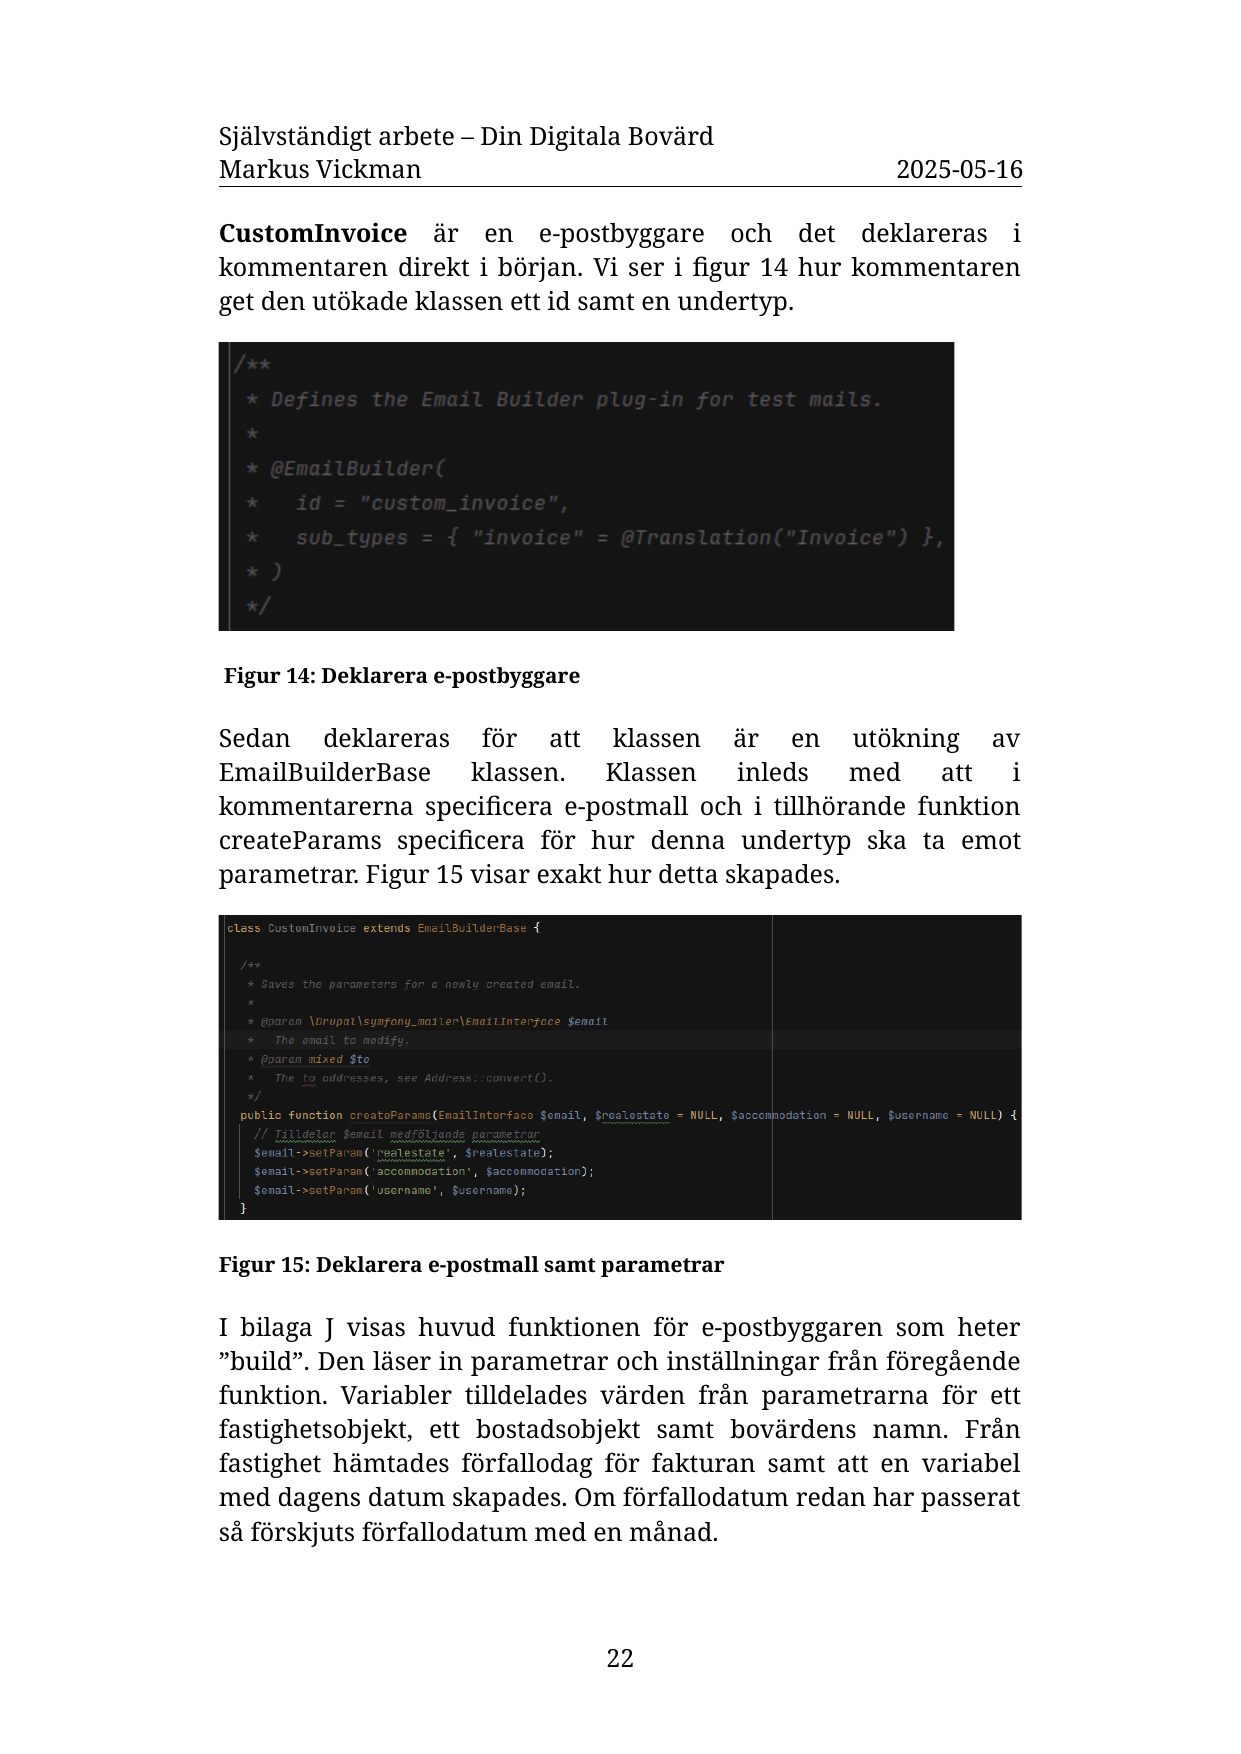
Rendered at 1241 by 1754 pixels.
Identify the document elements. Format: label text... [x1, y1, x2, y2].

text I bilaga J visas huvud funktionen för e-postbyggaren som heter ”build”. Den läser in parametrar och inställningar från föregående funktion. Variabler tilldelades värden från parametrarna för ett fastighetsobjekt, ett bostadsobjekt samt bovärdens namn. Från fastighet hämtades förfallodag för fakturan samt att en variabel med dagens datum skapades. Om förfallodatum redan har passerat så förskjuts förfallodatum med en månad. [218, 1310, 1022, 1548]
text Figur 14: Deklarera e-postbyggare [218, 631, 1022, 689]
picture [218, 342, 955, 631]
picture [218, 915, 1022, 1220]
text Sedan deklareras för att klassen är en utökning av EmailBuilderBase klassen. Klassen inleds med att i kommentarerna specificera e-postmall och i tillhörande funktion createParams specificera för hur denna undertyp ska ta emot parametrar. Figur 15 visar exakt hur detta skapades. [218, 720, 1022, 891]
text CustomInvoice är en e-postbyggare och det deklareras i kommentaren direkt i början. Vi ser i figur 14 hur kommentaren get den utökade klassen ett id samt en undertyp. [218, 216, 1022, 318]
text Figur 15: Deklarera e-postmall samt parametrar [218, 1220, 1022, 1279]
